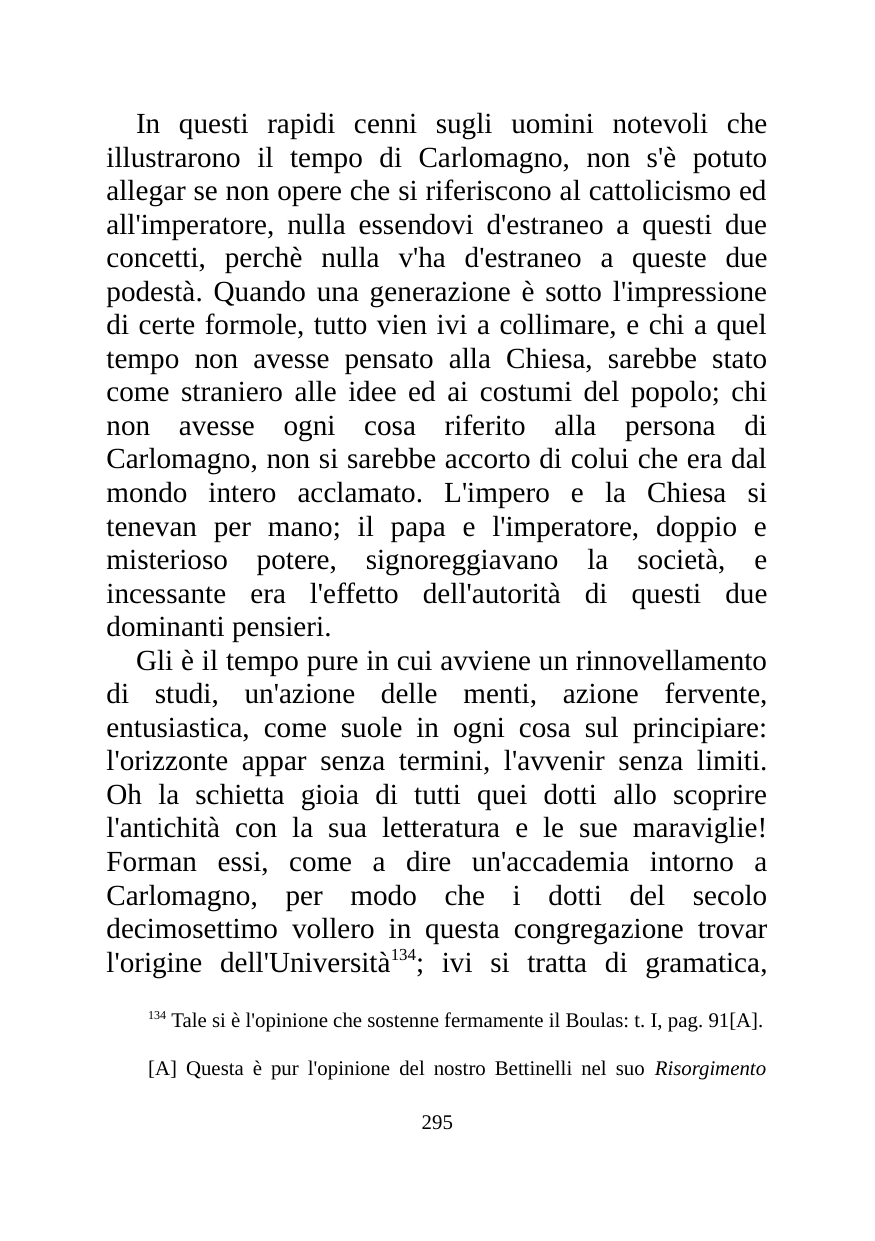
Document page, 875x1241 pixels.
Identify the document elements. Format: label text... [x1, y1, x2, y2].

text Gli è il tempo pure in cui avviene un rinnovellamento di studi, un'azione delle menti, azione fervente, entusiastica, come suole in ogni cosa sul principiare: l'orizzonte appar senza termini, l'avvenir senza limiti. Oh la schietta gioia di tutti quei dotti allo scoprire l'antichità con la sua letteratura e le sue maraviglie! Forman essi, come a dire un'accademia intorno a Carlomagno, per modo che i dotti del secolo decimosettimo vollero in questa congregazione trovar l'origine dell'Università; ivi si tratta di gramatica, [106, 643, 768, 978]
text In questi rapidi cenni sugli uomini notevoli che illustrarono il tempo di Carlomagno, non s'è potuto allegar se non opere che si riferiscono al cattolicismo ed all'imperatore, nulla essendovi d'estraneo a questi due concetti, perchè nulla v'ha d'estraneo a queste due podestà. Quando una generazione è sotto l'impressione di certe formole, tutto vien ivi a collimare, e chi a quel tempo non avesse pensato alla Chiesa, sarebbe stato come straniero alle idee ed ai costumi del popolo; chi non avesse ogni cosa riferito alla persona di Carlomagno, non si sarebbe accorto di colui che era dal mondo intero acclamato. L'impero e la Chiesa si tenevan per mano; il papa e l'imperatore, doppio e misterioso potere, signoreggiavano la società, e incessante era l'effetto dell'autorità di questi due dominanti pensieri. [106, 106, 768, 643]
text Tale si è l'opinione che sostenne fermamente il Boulas: t. I, pag. 91[A]. [106, 1008, 768, 1032]
text [A] Questa è pur l'opinione del nostro Bettinelli nel suo Risorgimento [106, 1056, 768, 1080]
